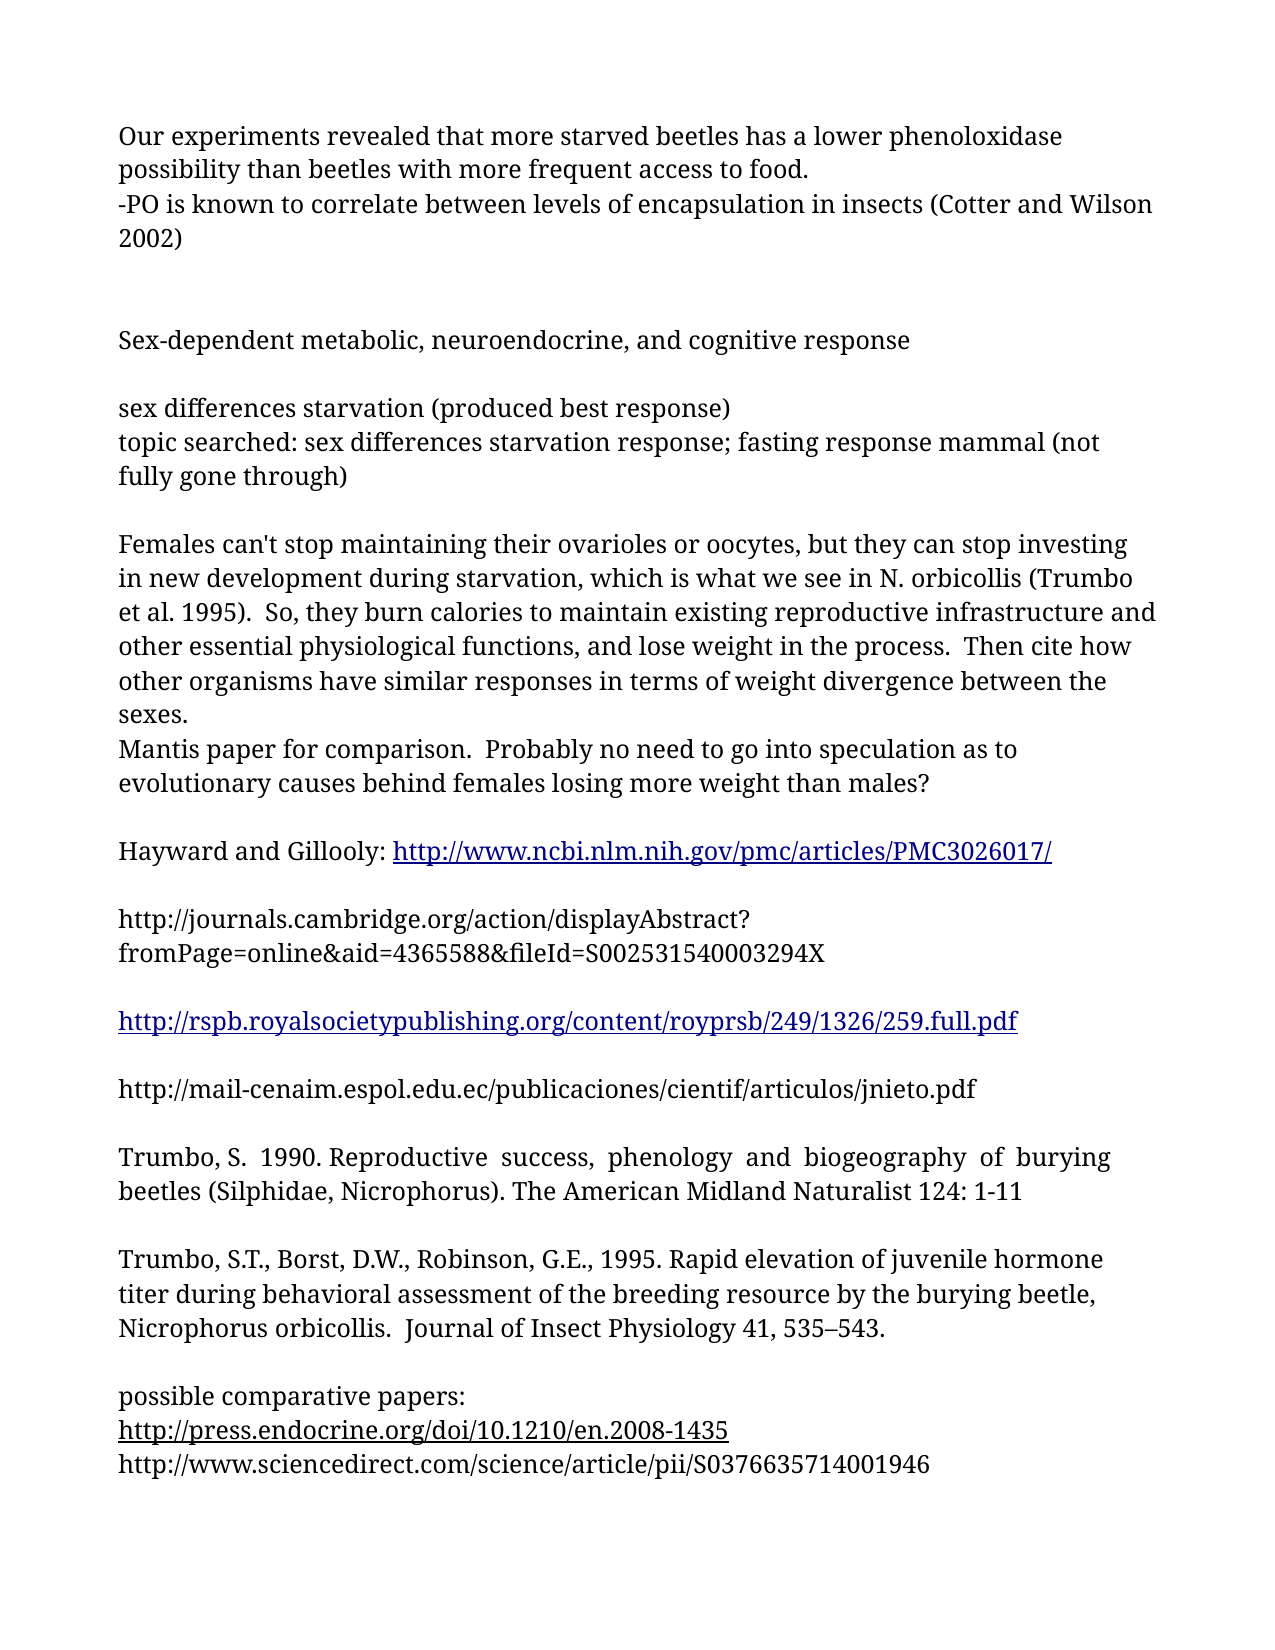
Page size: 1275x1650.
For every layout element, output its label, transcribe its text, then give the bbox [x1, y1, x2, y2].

text Trumbo, S. 1990. Reproductive success, phenology and biogeography of burying beetles (Silphidae, Nicrophorus). The American Midland Naturalist 124: 1-11 [118, 1140, 1157, 1208]
text http://rspb.royalsocietypublishing.org/content/royprsb/249/1326/259.full.pdf [118, 1004, 1157, 1038]
text Hayward and Gillooly: http://www.ncbi.nlm.nih.gov/pmc/articles/PMC3026017/ [118, 833, 1157, 867]
text Trumbo, S.T., Borst, D.W., Robinson, G.E., 1995. Rapid elevation of juvenile hormone titer during behavioral assessment of the breeding resource by the burying beetle, Nicrophorus orbicollis. Journal of Insect Physiology 41, 535–543. [118, 1242, 1157, 1344]
text Females can't stop maintaining their ovarioles or oocytes, but they can stop investing in new development during starvation, which is what we see in N. orbicollis (Trumbo et al. 1995). So, they burn calories to maintain existing reproductive infrastructure and other essential physiological functions, and lose weight in the process. Then cite how other organisms have similar responses in terms of weight divergence between the sexes. [118, 527, 1157, 731]
text -PO is known to correlate between levels of encapsulation in insects (Cotter and Wilson 2002) [118, 186, 1157, 254]
text http://press.endocrine.org/doi/10.1210/en.2008-1435 [118, 1412, 1157, 1447]
text Our experiments revealed that more starved beetles has a lower phenoloxidase possibility than beetles with more frequent access to food. [118, 118, 1157, 186]
text http://journals.cambridge.org/action/displayAbstract?fromPage=online&aid=4365588&fileId=S002531540003294X [118, 902, 1157, 970]
text possible comparative papers: [118, 1378, 1157, 1412]
text http://mail-cenaim.espol.edu.ec/publicaciones/cientif/articulos/jnieto.pdf [118, 1072, 1157, 1106]
text sex differences starvation (produced best response) [118, 391, 1157, 425]
text Mantis paper for comparison. Probably no need to go into speculation as to evolutionary causes behind females losing more weight than males? [118, 731, 1157, 799]
text http://www.sciencedirect.com/science/article/pii/S0376635714001946 [118, 1447, 1157, 1481]
text Sex-dependent metabolic, neuroendocrine, and cognitive response [118, 322, 1157, 357]
text topic searched: sex differences starvation response; fasting response mammal (not fully gone through) [118, 425, 1157, 493]
